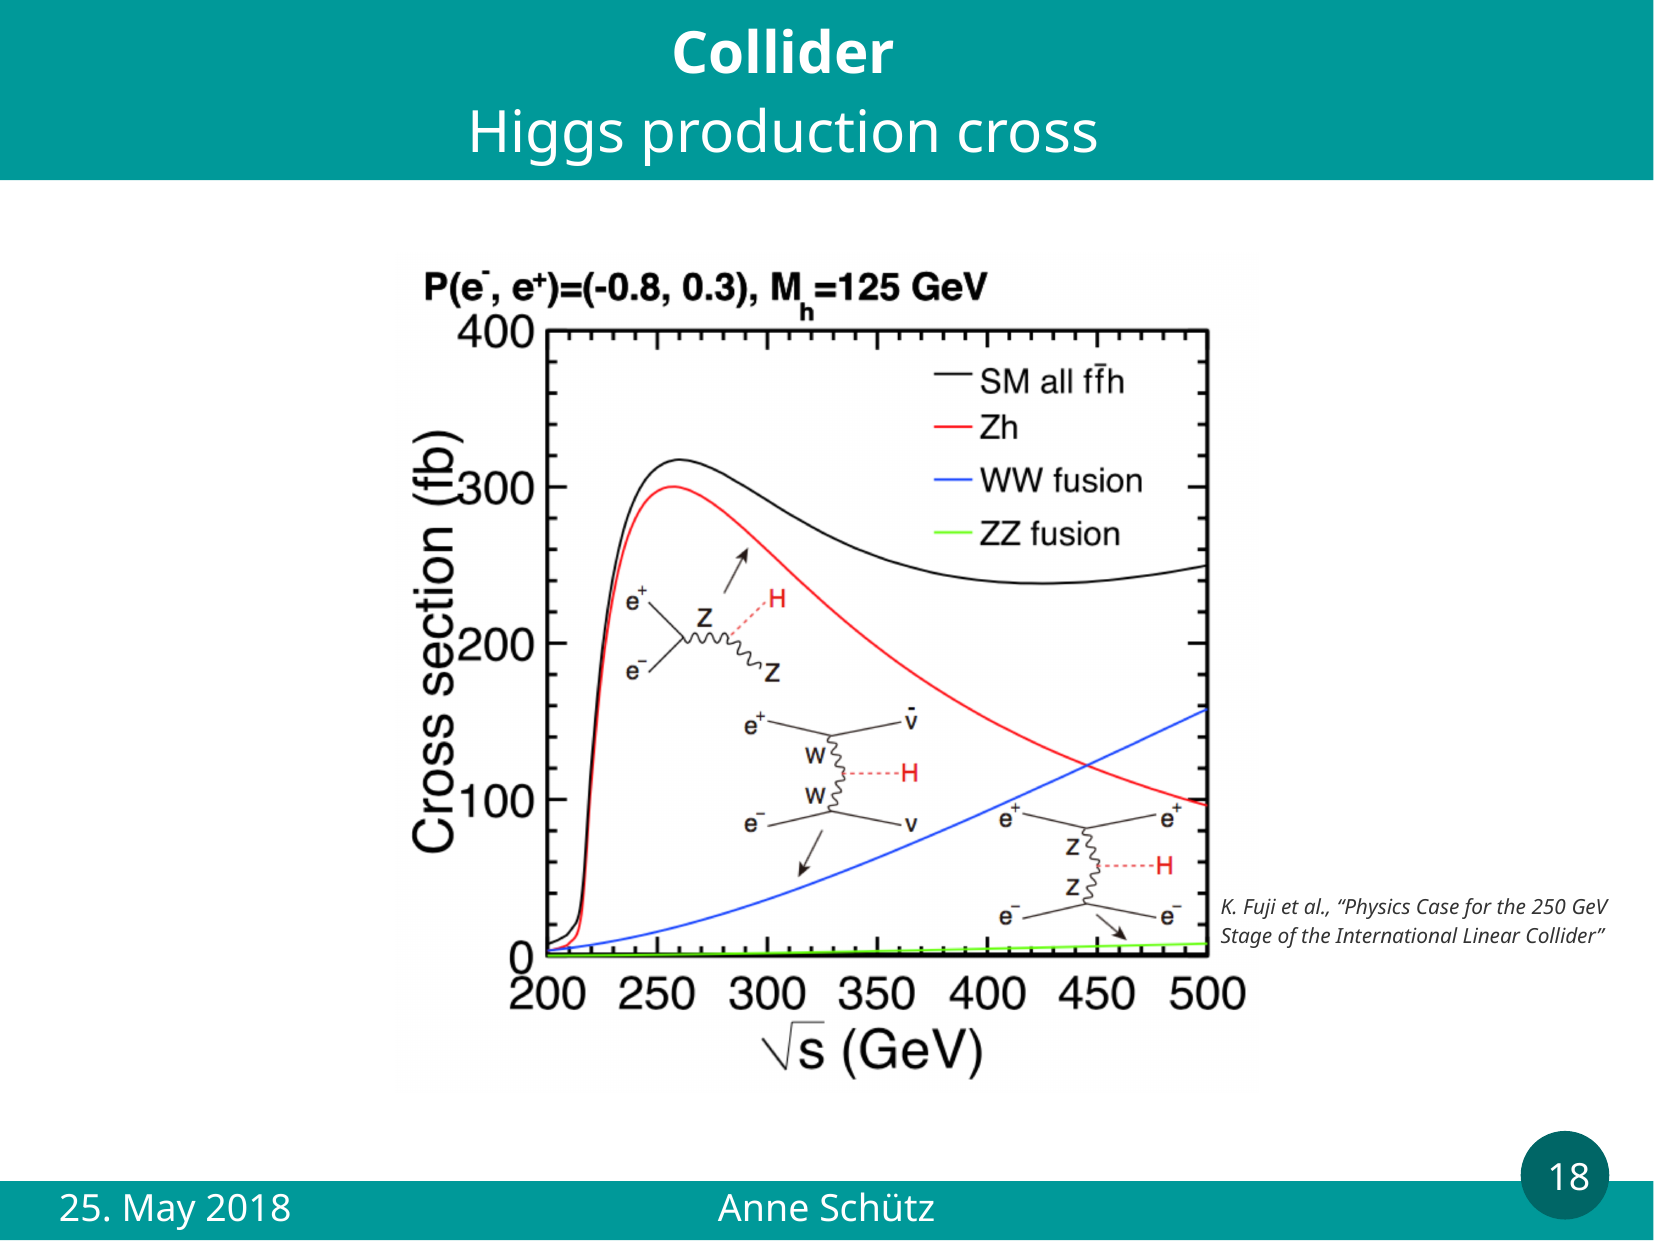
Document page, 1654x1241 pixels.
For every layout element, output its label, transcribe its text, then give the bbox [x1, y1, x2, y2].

text_box K. Fuji et al., “Physics Case for the 250 GeV Stage of the International Linear Collider” [1205, 885, 1636, 970]
title The International Linear Collider Higgs production cross section [426, 0, 1227, 181]
picture [395, 252, 1259, 1093]
text_box 18 [1532, 1143, 1608, 1213]
